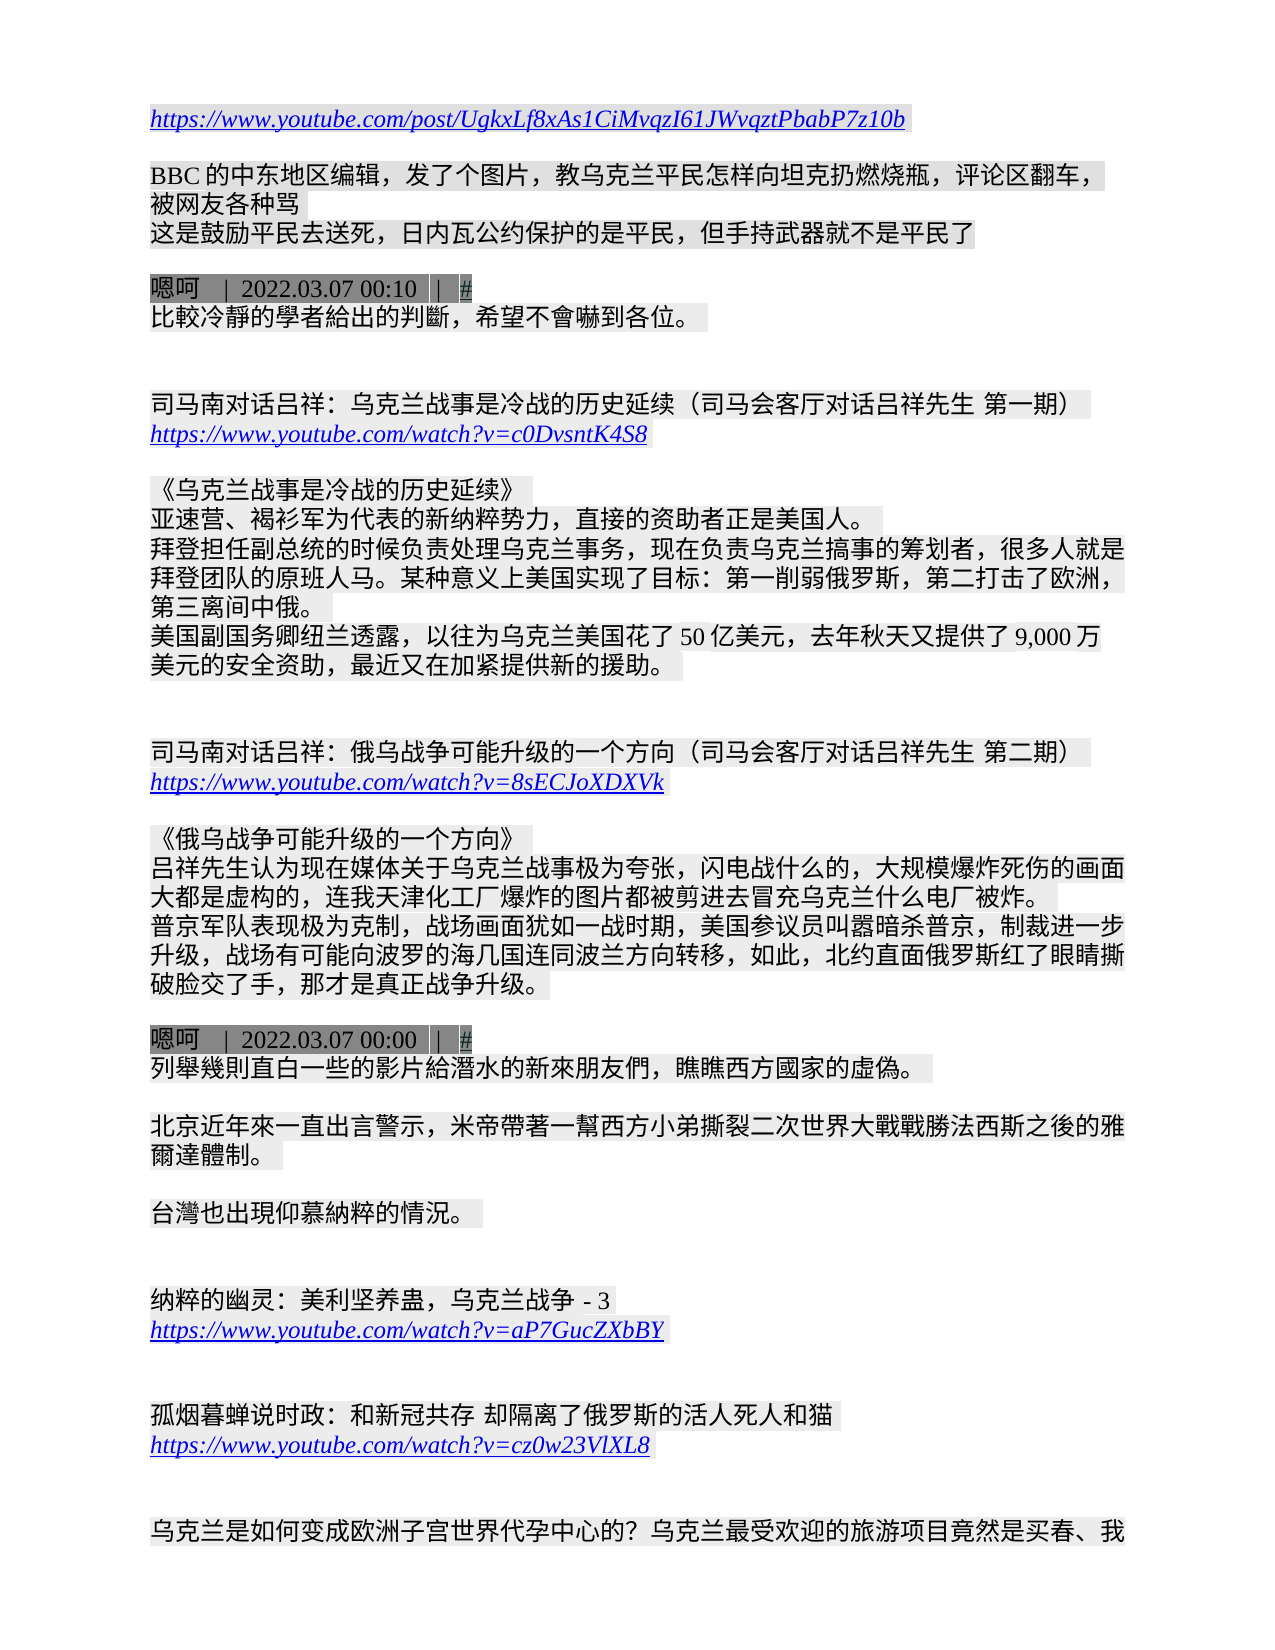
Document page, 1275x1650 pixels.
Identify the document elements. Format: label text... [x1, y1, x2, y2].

text https://www.youtube.com/post/UgkxLf8xAs1CiMvqzI61JWvqztPbabP7z10b BBC的中东地区编辑，发了个图片，教乌克兰平民怎样向坦克扔燃烧瓶，评论区翻车，被网友各种骂 这是鼓励平民去送死，日内瓦公约保护的是平民，但手持武器就不是平民了 [150, 75, 1125, 249]
text 列舉幾則直白一些的影片給潛水的新來朋友們，瞧瞧西方國家的虛偽。 北京近年來一直出言警示，米帝帶著一幫西方小弟撕裂二次世界大戰戰勝法西斯之後的雅爾達體制。 台灣也出現仰慕納粹的情況。 纳粹的幽灵：美利坚养蛊，乌克兰战争 - 3 https://www.youtube.com/watch?v=aP7GucZXbBY 孤烟暮蝉说时政：和新冠共存 却隔离了俄罗斯的活人死人和猫 https://www.youtube.com/watch?v=cz0w23VlXL8 乌克兰是如何变成欧洲子宫世界代孕中心的？乌克兰最受欢迎的旅游项目竟然是买春、我 [150, 1054, 1125, 1546]
text 嗯呵 | 2022.03.07 00:10 | # [150, 274, 1125, 303]
text 比較冷靜的學者給出的判斷，希望不會嚇到各位。 司马南对话吕祥：乌克兰战事是冷战的历史延续（司马会客厅对话吕祥先生 第一期） https://www.youtube.com/watch?v=c0DvsntK4S8 《乌克兰战事是冷战的历史延续》 亚速营、褐衫军为代表的新纳粹势力，直接的资助者正是美国人。 拜登担任副总统的时候负责处理乌克兰事务，现在负责乌克兰搞事的筹划者，很多人就是拜登团队的原班人马。某种意义上美国实现了目标：第一削弱俄罗斯，第二打击了欧洲，第三离间中俄。 美国副国务卿纽兰透露，以往为乌克兰美国花了50亿美元，去年秋天又提供了9,000万美元的安全资助，最近又在加紧提供新的援助。 司马南对话吕祥：俄乌战争可能升级的一个方向（司马会客厅对话吕祥先生 第二期） https://www.youtube.com/watch?v=8sECJoXDXVk 《俄乌战争可能升级的一个方向》 吕祥先生认为现在媒体关于乌克兰战事极为夸张，闪电战什么的，大规模爆炸死伤的画面大都是虚构的，连我天津化工厂爆炸的图片都被剪进去冒充乌克兰什么电厂被炸。 普京军队表现极为克制，战场画面犹如一战时期，美国参议员叫嚣暗杀普京，制裁进一步升级，战场有可能向波罗的海几国连同波兰方向转移，如此，北约直面俄罗斯红了眼睛撕破脸交了手，那才是真正战争升级。 [150, 303, 1125, 1000]
text 嗯呵 | 2022.03.07 00:00 | # [150, 1025, 1125, 1054]
